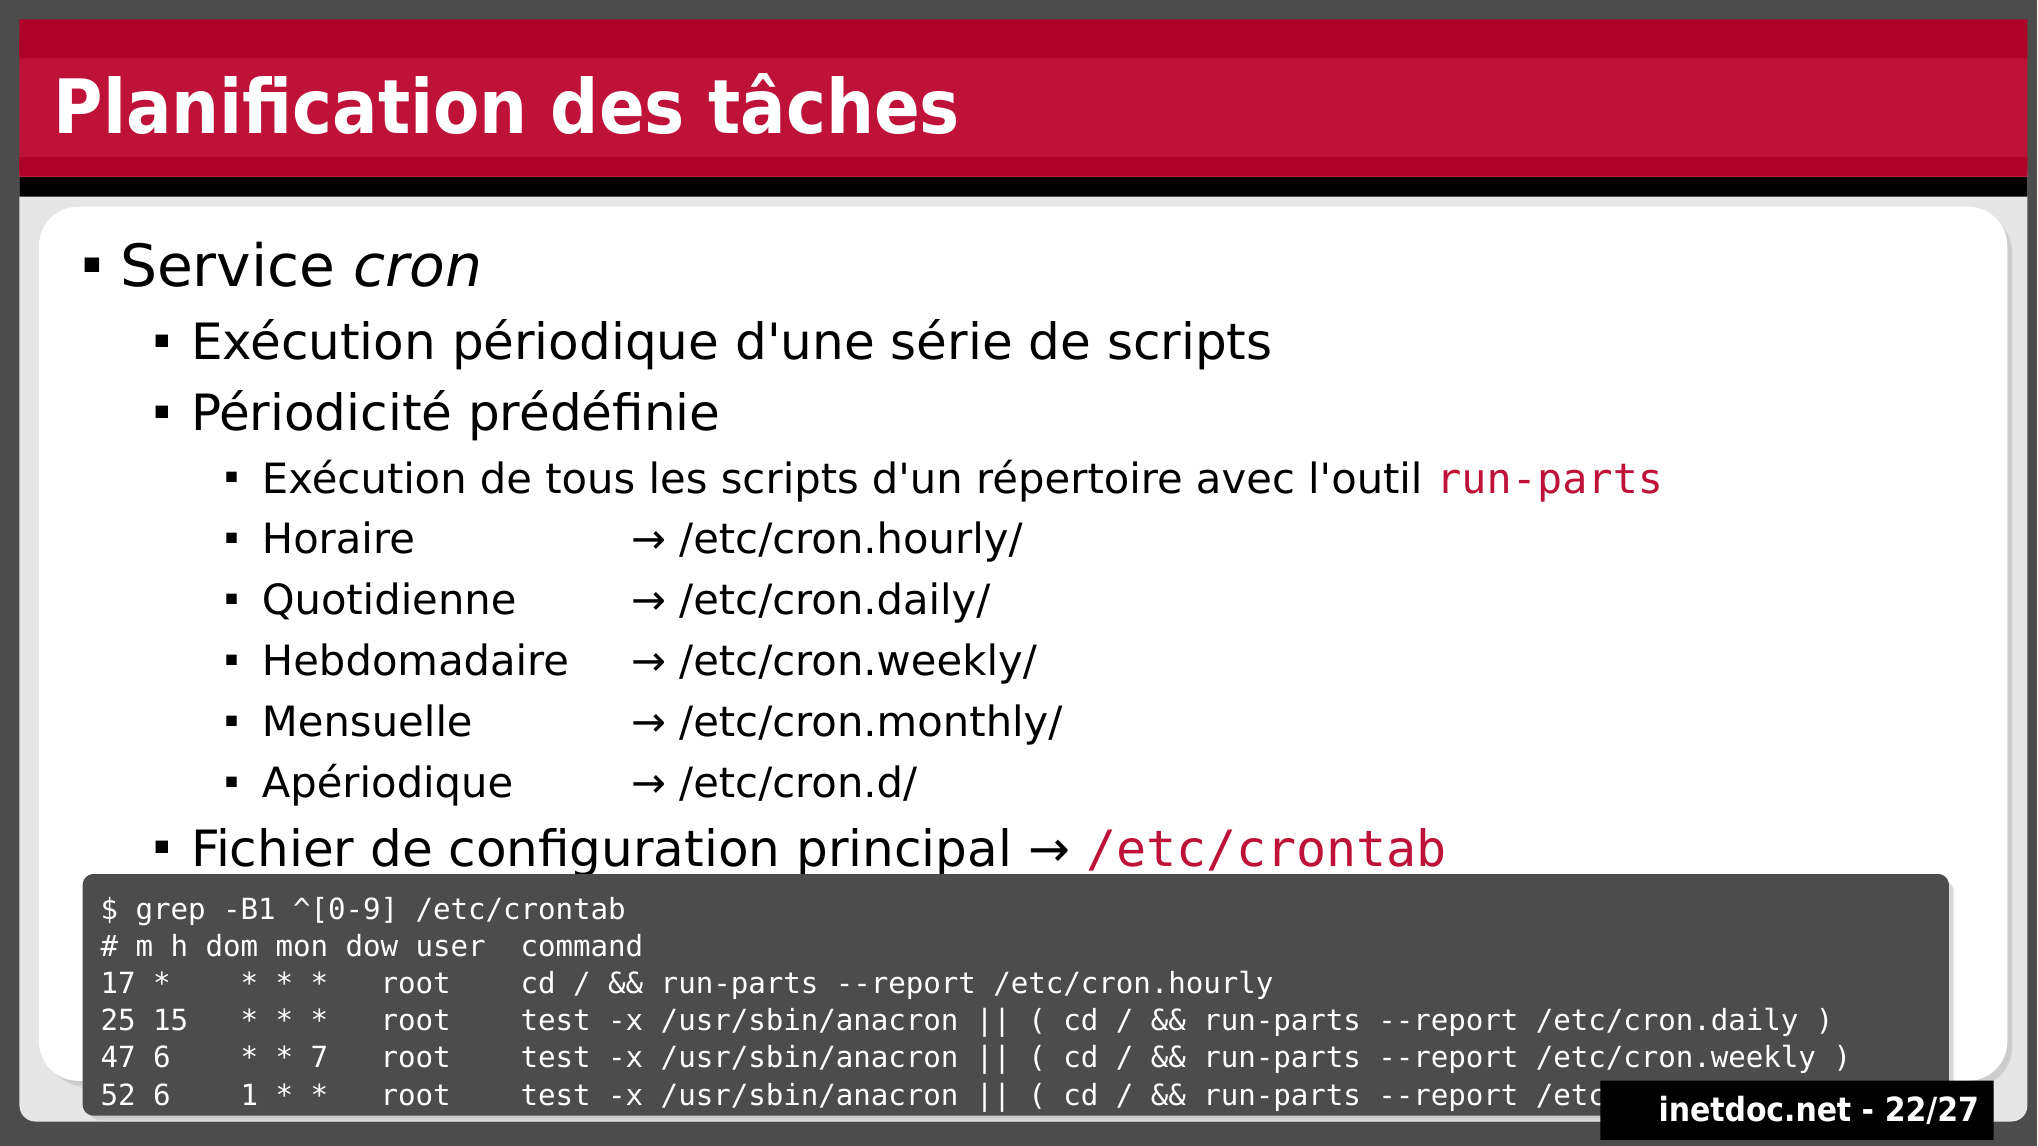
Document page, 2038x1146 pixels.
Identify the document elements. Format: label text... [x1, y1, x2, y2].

text_box [19, 157, 2028, 1122]
text_box inetdoc.net - <numéro>/27 [1600, 1080, 1994, 1140]
text_box [19, 19, 2028, 59]
text_box Planification des tâches [19, 59, 2028, 157]
text_box $ grep -B1 ^[0-9] /etc/crontab # m h dom mon dow user command 17 * * * * root cd / && run-parts --report /etc/cron.hourly 25 15 * * * root test -x /usr/sbin/anacron || ( cd / && run-parts --report /etc/cron.daily ) 47 6 * * 7 root test -x /usr/sbin/anacron || ( cd / && run-parts --report /etc/cron.weekly ) 52 6 1 * * root test -x /usr/sbin/anacron || ( cd / && run-parts --report /etc/cron.monthly ) [82, 874, 1949, 1116]
text_box Service cron Exécution périodique d'une série de scripts Périodicité prédéfinie Exécution de tous les scripts d'un répertoire avec l'outil run-parts Horaire → /etc/cron.hourly/ Quotidienne → /etc/cron.daily/ Hebdomadaire → /etc/cron.weekly/ Mensuelle → /etc/cron.monthly/ Apériodique → /etc/cron.d/ Fichier de configuration principal → /etc/crontab [38, 206, 2008, 1081]
